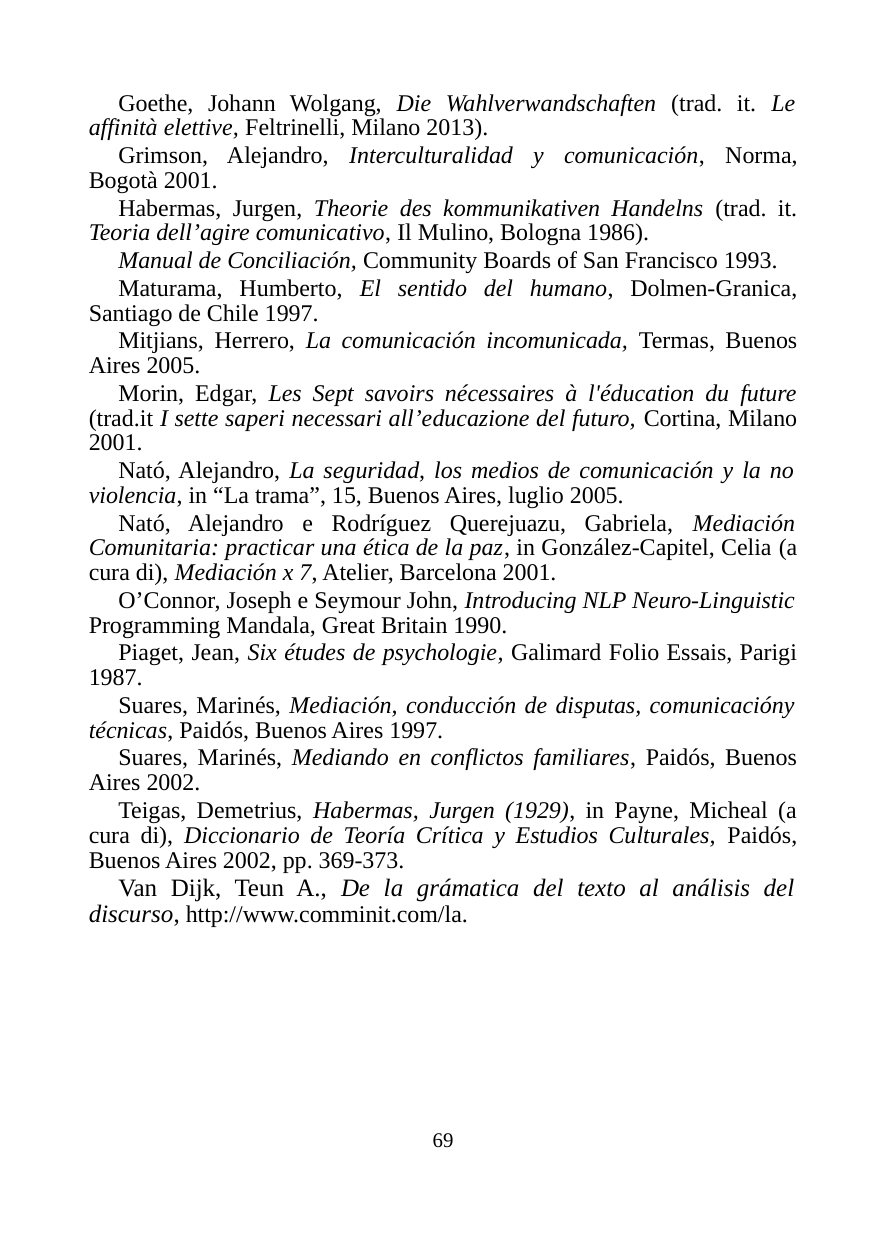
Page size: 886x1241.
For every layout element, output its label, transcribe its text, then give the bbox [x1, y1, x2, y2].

text Van Dijk, Teun A., De la grámatica del texto al análisis del discurso, http://www.comminit.com/la. [88, 873, 797, 928]
text Mitjians, Herrero, La comunicación incomunicada, Termas, Buenos Aires 2005. [88, 326, 797, 379]
text O’Connor, Joseph e Seymour John, Introducing NLP Neuro-Linguistic Programming Mandala, Great Britain 1990. [88, 586, 797, 638]
text Maturama, Humberto, El sentido del humano, Dolmen-Granica, Santiago de Chile 1997. [88, 274, 797, 326]
text Grimson, Alejandro, Interculturalidad y comunicación, Norma, Bogotà 2001. [88, 141, 797, 193]
text Nató, Alejandro e Rodríguez Querejuazu, Gabriela, Mediación Comunitaria: practicar una ética de la paz, in González-Capitel, Celia (a cura di), Mediación x 7, Atelier, Barcelona 2001. [88, 508, 797, 586]
text Teigas, Demetrius, Habermas, Jurgen (1929), in Payne, Micheal (a cura di), Diccionario de Teoría Crítica y Estudios Culturales, Paidós, Buenos Aires 2002, pp. 369-373. [88, 796, 797, 873]
text Morin, Edgar, Les Sept savoirs nécessaires à l'éducation du future (trad.it I sette saperi necessari all’educazione del futuro, Cortina, Milano 2001. [88, 379, 797, 456]
text Suares, Marinés, Mediación, conducción de disputas, comunicacióny técnicas, Paidós, Buenos Aires 1997. [88, 691, 797, 743]
text Habermas, Jurgen, Theorie des kommunikativen Handelns (trad. it. Teoria dell’agire comunicativo, Il Mulino, Bologna 1986). [88, 193, 797, 246]
text Suares, Marinés, Mediando en conflictos familiares, Paidós, Buenos Aires 2002. [88, 743, 797, 796]
text Nató, Alejandro, La seguridad, los medios de comunicación y la no violencia, in “La trama”, 15, Buenos Aires, luglio 2005. [88, 456, 797, 508]
text Manual de Conciliación, Community Boards of San Francisco 1993. [88, 246, 797, 274]
text Piaget, Jean, Six études de psychologie, Galimard Folio Essais, Parigi 1987. [88, 638, 797, 691]
text Goethe, Johann Wolgang, Die Wahlverwandschaften (trad. it. Le affinità elettive, Feltrinelli, Milano 2013). [88, 88, 797, 141]
